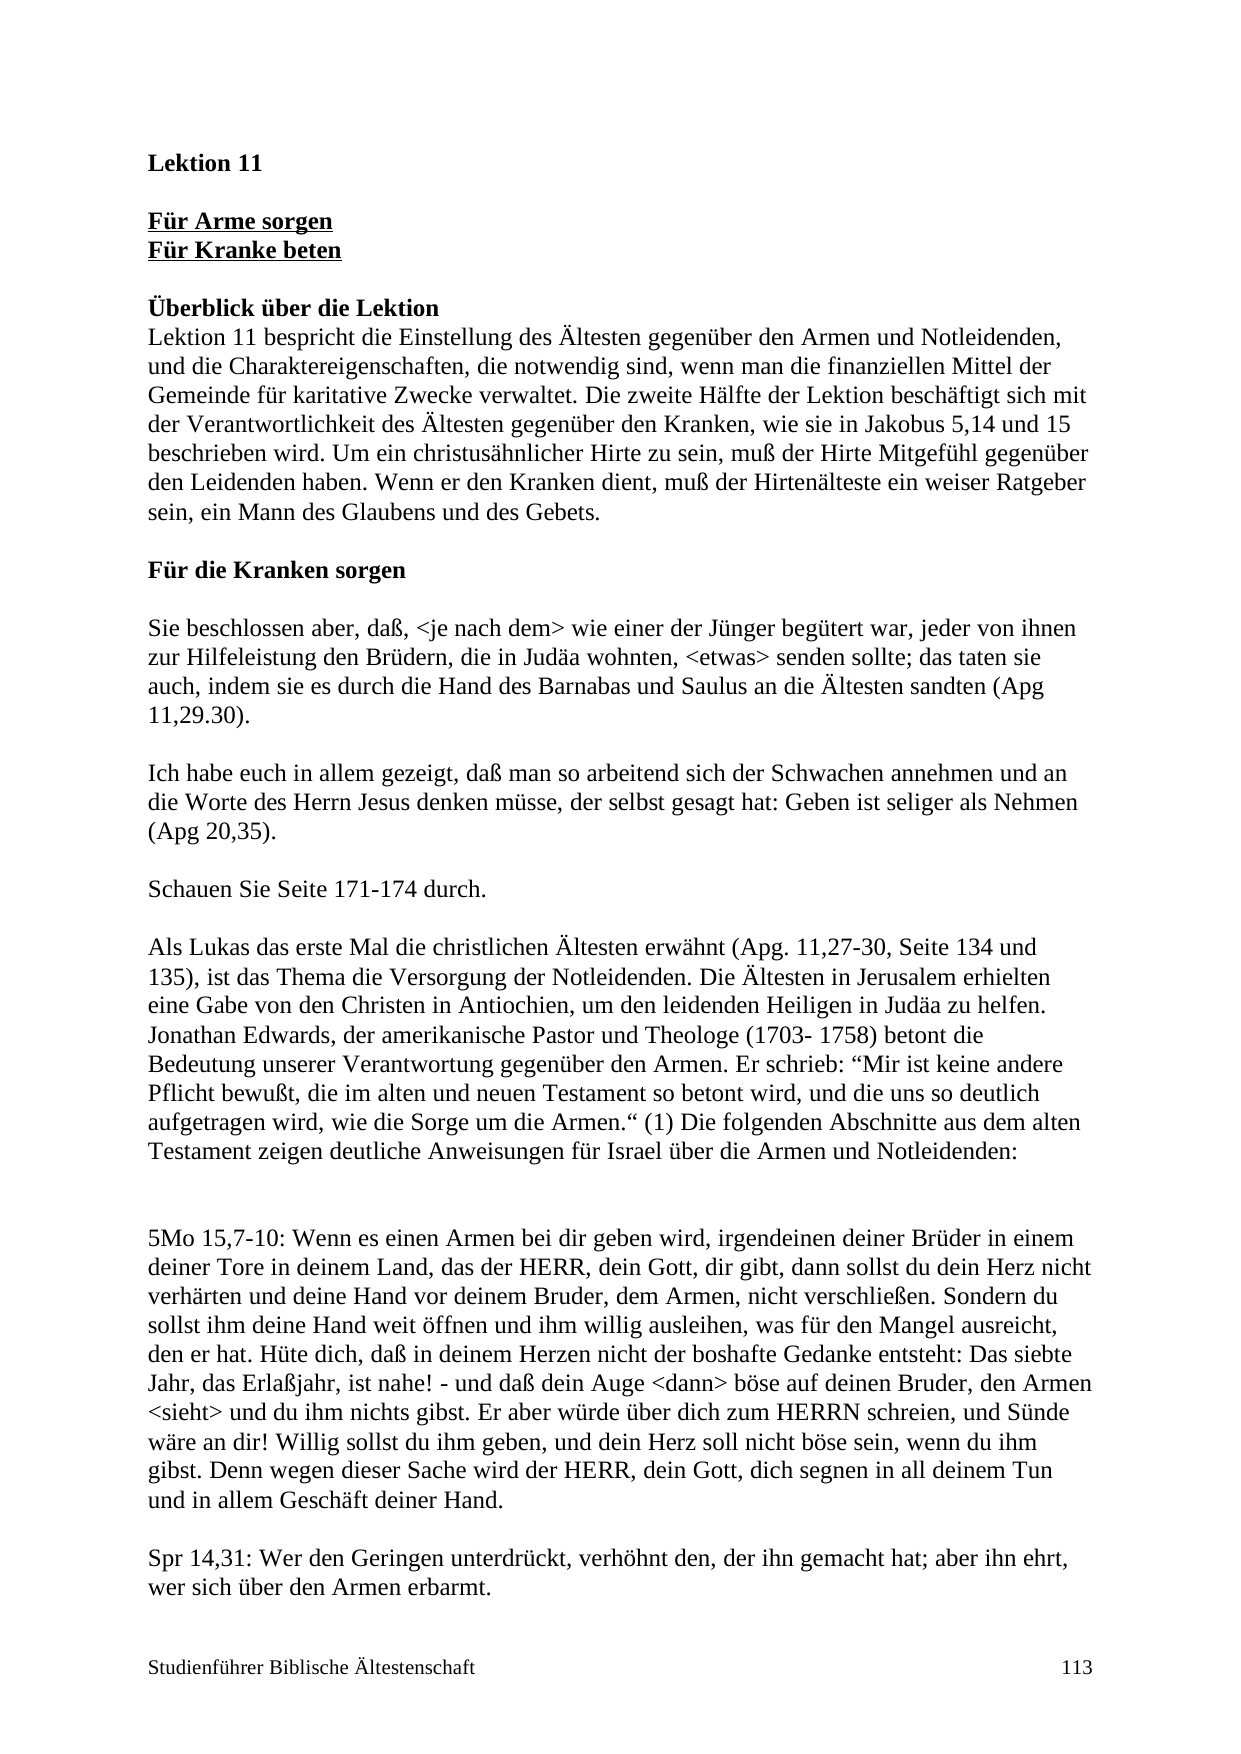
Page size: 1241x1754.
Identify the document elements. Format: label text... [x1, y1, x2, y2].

text Schauen Sie Seite 171-174 durch. [148, 874, 1093, 903]
text Als Lukas das erste Mal die christlichen Ältesten erwähnt (Apg. 11,27-30, Seite 134 und 135), ist das Thema die Versorgung der Notleidenden. Die Ältesten in Jerusalem erhielten eine Gabe von den Christen in Antiochien, um den leidenden Heiligen in Judäa zu helfen. Jonathan Edwards, der amerikanische Pastor und Theologe (1703- 1758) betont die Bedeutung unserer Verantwortung gegenüber den Armen. Er schrieb: “Mir ist keine andere Pflicht bewußt, die im alten und neuen Testament so betont wird, und die uns so deutlich aufgetragen wird, wie die Sorge um die Armen.“ (1) Die folgenden Abschnitte aus dem alten Testament zeigen deutliche Anweisungen für Israel über die Armen und Notleidenden: [148, 932, 1093, 1165]
text 5Mo 15,7-10: Wenn es einen Armen bei dir geben wird, irgendeinen deiner Brüder in einem deiner Tore in deinem Land, das der HERR, dein Gott, dir gibt, dann sollst du dein Herz nicht verhärten und deine Hand vor deinem Bruder, dem Armen, nicht verschließen. Sondern du sollst ihm deine Hand weit öffnen und ihm willig ausleihen, was für den Mangel ausreicht, den er hat. Hüte dich, daß in deinem Herzen nicht der boshafte Gedanke entsteht: Das siebte Jahr, das Erlaßjahr, ist nahe! - und daß dein Auge <dann> böse auf deinen Bruder, den Armen <sieht> und du ihm nichts gibst. Er aber würde über dich zum HERRN schreien, und Sünde wäre an dir! Willig sollst du ihm geben, und dein Herz soll nicht böse sein, wenn du ihm gibst. Denn wegen dieser Sache wird der HERR, dein Gott, dich segnen in all deinem Tun und in allem Geschäft deiner Hand. [148, 1223, 1093, 1513]
text Für Kranke beten [148, 235, 1093, 264]
text Überblick über die Lektion [148, 293, 1093, 322]
text Lektion 11 bespricht die Einstellung des Ältesten gegenüber den Armen und Notleidenden, und die Charaktereigenschaften, die notwendig sind, wenn man die finanziellen Mittel der Gemeinde für karitative Zwecke verwaltet. Die zweite Hälfte der Lektion beschäftigt sich mit der Verantwortlichkeit des Ältesten gegenüber den Kranken, wie sie in Jakobus 5,14 und 15 beschrieben wird. Um ein christusähnlicher Hirte zu sein, muß der Hirte Mitgefühl gegenüber den Leidenden haben. Wenn er den Kranken dient, muß der Hirtenälteste ein weiser Ratgeber sein, ein Mann des Glaubens und des Gebets. [148, 322, 1093, 525]
text Sie beschlossen aber, daß, <je nach dem> wie einer der Jünger begütert war, jeder von ihnen zur Hilfeleistung den Brüdern, die in Judäa wohnten, <etwas> senden sollte; das taten sie auch, indem sie es durch die Hand des Barnabas und Saulus an die Ältesten sandten (Apg 11,29.30). [148, 613, 1093, 729]
text Spr 14,31: Wer den Geringen unterdrückt, verhöhnt den, der ihn gemacht hat; aber ihn ehrt, wer sich über den Armen erbarmt. [148, 1543, 1093, 1601]
text Lektion 11 [148, 148, 1093, 177]
text Für Arme sorgen [148, 206, 1093, 235]
text Ich habe euch in allem gezeigt, daß man so arbeitend sich der Schwachen annehmen und an die Worte des Herrn Jesus denken müsse, der selbst gesagt hat: Geben ist seliger als Nehmen (Apg 20,35). [148, 758, 1093, 845]
text Für die Kranken sorgen [148, 554, 1093, 583]
